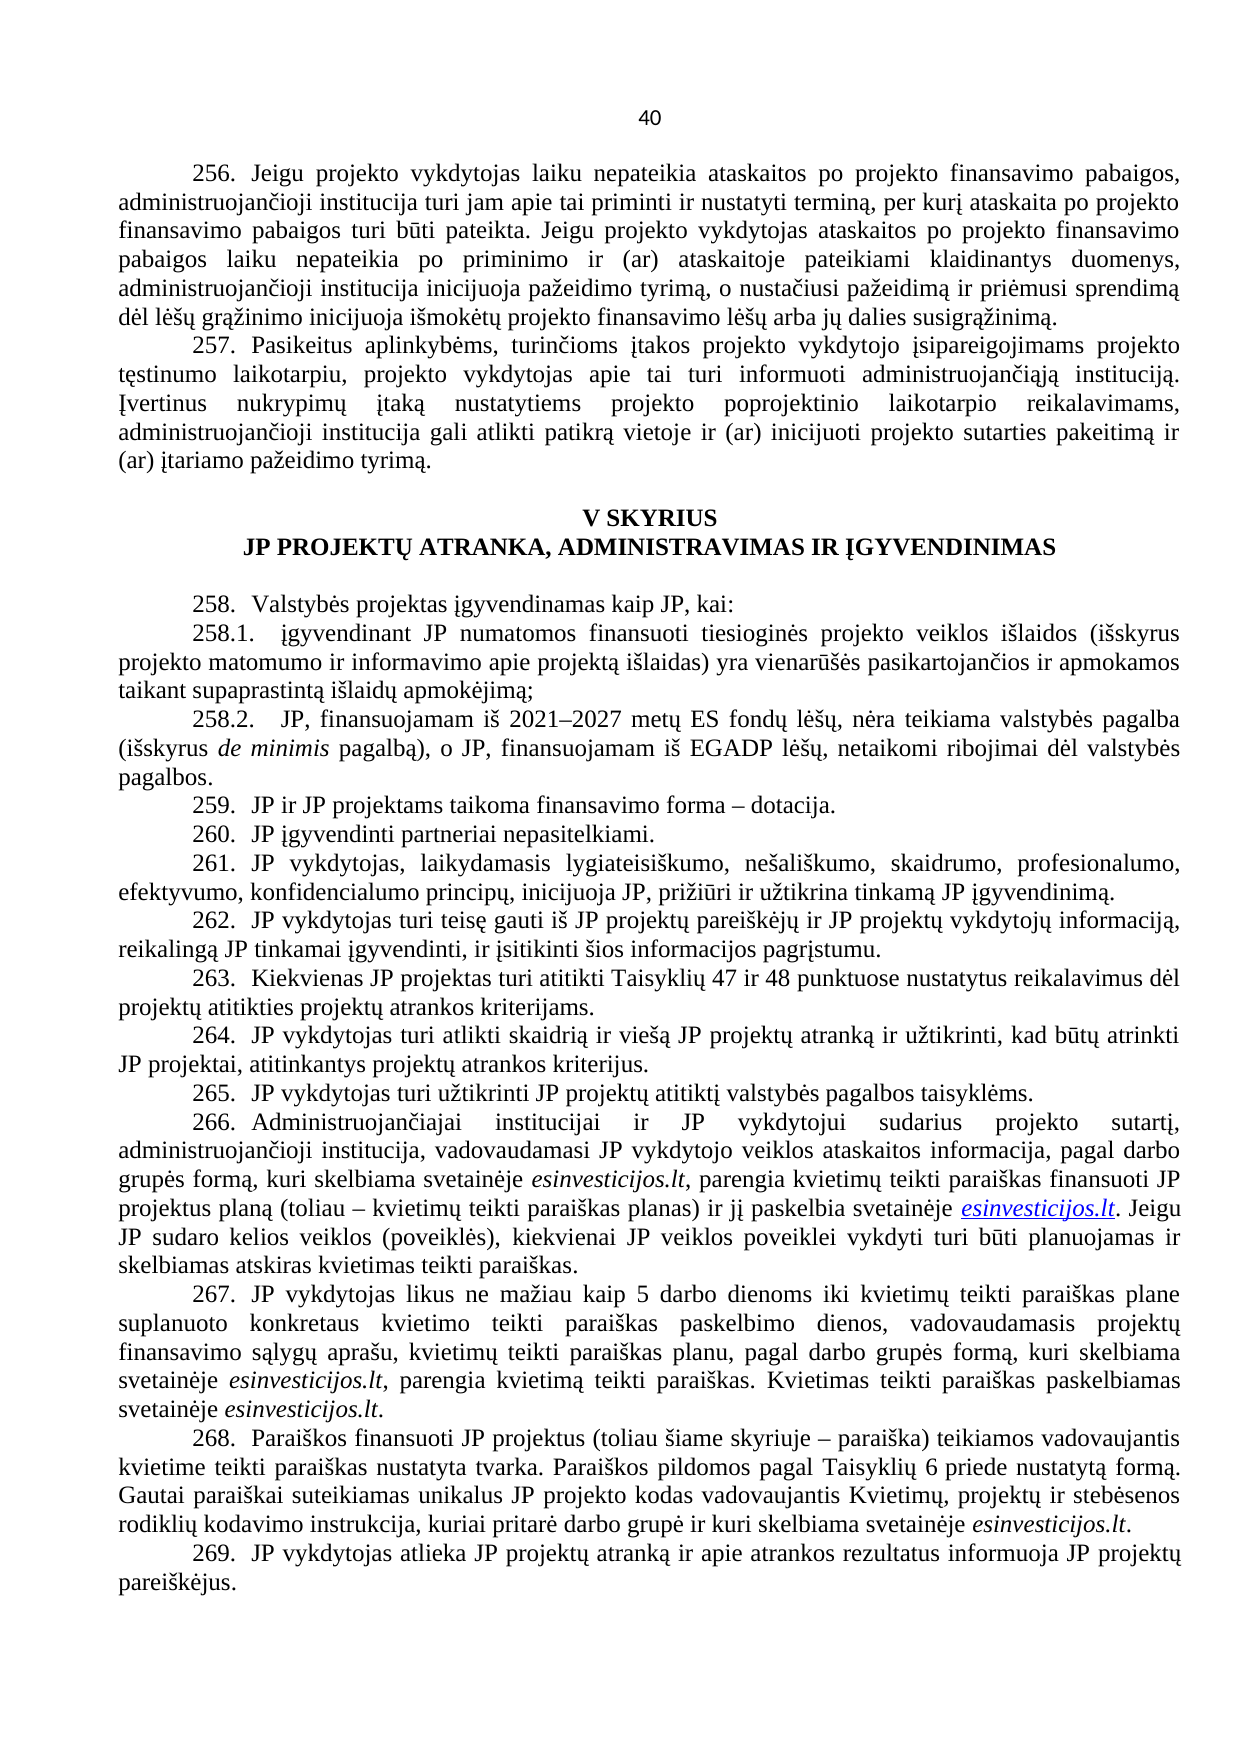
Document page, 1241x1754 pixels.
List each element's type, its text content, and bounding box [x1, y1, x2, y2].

text 268. Paraiškos finansuoti JP projektus (toliau šiame skyriuje – paraiška) teikiamos vadovaujantis kvietime teikti paraiškas nustatyta tvarka. Paraiškos pildomos pagal Taisyklių 6 priede nustatytą formą. Gautai paraiškai suteikiamas unikalus JP projekto kodas vadovaujantis Kvietimų, projektų ir stebėsenos rodiklių kodavimo instrukcija, kuriai pritarė darbo grupė ir kuri skelbiama svetainėje esinvesticijos.lt. [118, 1423, 1181, 1538]
text 262. JP vykdytojas turi teisę gauti iš JP projektų pareiškėjų ir JP projektų vykdytojų informaciją, reikalingą JP tinkamai įgyvendinti, ir įsitikinti šios informacijos pagrįstumu. [118, 905, 1181, 963]
text 267. JP vykdytojas likus ne mažiau kaip 5 darbo dienoms iki kvietimų teikti paraiškas plane suplanuoto konkretaus kvietimo teikti paraiškas paskelbimo dienos, vadovaudamasis projektų finansavimo sąlygų aprašu, kvietimų teikti paraiškas planu, pagal darbo grupės formą, kuri skelbiama svetainėje esinvesticijos.lt, parengia kvietimą teikti paraiškas. Kvietimas teikti paraiškas paskelbiamas svetainėje esinvesticijos.lt. [118, 1279, 1181, 1423]
text 259. JP ir JP projektams taikoma finansavimo forma – dotacija. [118, 790, 1181, 819]
text 256. Jeigu projekto vykdytojas laiku nepateikia ataskaitos po projekto finansavimo pabaigos, administruojančioji institucija turi jam apie tai priminti ir nustatyti terminą, per kurį ataskaita po projekto finansavimo pabaigos turi būti pateikta. Jeigu projekto vykdytojas ataskaitos po projekto finansavimo pabaigos laiku nepateikia po priminimo ir (ar) ataskaitoje pateikiami klaidinantys duomenys, administruojančioji institucija inicijuoja pažeidimo tyrimą, o nustačiusi pažeidimą ir priėmusi sprendimą dėl lėšų grąžinimo inicijuoja išmokėtų projekto finansavimo lėšų arba jų dalies susigrąžinimą. [118, 158, 1181, 330]
text 258.1. įgyvendinant JP numatomos finansuoti tiesioginės projekto veiklos išlaidos (išskyrus projekto matomumo ir informavimo apie projektą išlaidas) yra vienarūšės pasikartojančios ir apmokamos taikant supaprastintą išlaidų apmokėjimą; [118, 618, 1181, 704]
text V SKYRIUS [118, 503, 1181, 532]
text 261. JP vykdytojas, laikydamasis lygiateisiškumo, nešališkumo, skaidrumo, profesionalumo, efektyvumo, konfidencialumo principų, inicijuoja JP, prižiūri ir užtikrina tinkamą JP įgyvendinimą. [118, 848, 1181, 905]
text 265. JP vykdytojas turi užtikrinti JP projektų atitiktį valstybės pagalbos taisyklėms. [118, 1078, 1181, 1107]
text JP PROJEKTŲ ATRANKA, ADMINISTRAVIMAS IR ĮGYVENDINIMAS [118, 532, 1181, 560]
text 263. Kiekvienas JP projektas turi atitikti Taisyklių 47 ir 48 punktuose nustatytus reikalavimus dėl projektų atitikties projektų atrankos kriterijams. [118, 963, 1181, 1020]
text 264. JP vykdytojas turi atlikti skaidrią ir viešą JP projektų atranką ir užtikrinti, kad būtų atrinkti JP projektai, atitinkantys projektų atrankos kriterijus. [118, 1020, 1181, 1078]
text 266. Administruojančiajai institucijai ir JP vykdytojui sudarius projekto sutartį, administruojančioji institucija, vadovaudamasi JP vykdytojo veiklos ataskaitos informacija, pagal darbo grupės formą, kuri skelbiama svetainėje esinvesticijos.lt, parengia kvietimų teikti paraiškas finansuoti JP projektus planą (toliau – kvietimų teikti paraiškas planas) ir jį paskelbia svetainėje esinvesticijos.lt. Jeigu JP sudaro kelios veiklos (poveiklės), kiekvienai JP veiklos poveiklei vykdyti turi būti planuojamas ir skelbiamas atskiras kvietimas teikti paraiškas. [118, 1107, 1181, 1279]
text 257. Pasikeitus aplinkybėms, turinčioms įtakos projekto vykdytojo įsipareigojimams projekto tęstinumo laikotarpiu, projekto vykdytojas apie tai turi informuoti administruojančiąją instituciją. Įvertinus nukrypimų įtaką nustatytiems projekto poprojektinio laikotarpio reikalavimams, administruojančioji institucija gali atlikti patikrą vietoje ir (ar) inicijuoti projekto sutarties pakeitimą ir (ar) įtariamo pažeidimo tyrimą. [118, 330, 1181, 474]
text 269. JP vykdytojas atlieka JP projektų atranką ir apie atrankos rezultatus informuoja JP projektų pareiškėjus. [118, 1538, 1181, 1595]
text 258. Valstybės projektas įgyvendinamas kaip JP, kai: [118, 589, 1181, 618]
text 258.2. JP, finansuojamam iš 2021–2027 metų ES fondų lėšų, nėra teikiama valstybės pagalba (išskyrus de minimis pagalbą), o JP, finansuojamam iš EGADP lėšų, netaikomi ribojimai dėl valstybės pagalbos. [118, 704, 1181, 790]
text 260. JP įgyvendinti partneriai nepasitelkiami. [118, 819, 1181, 848]
